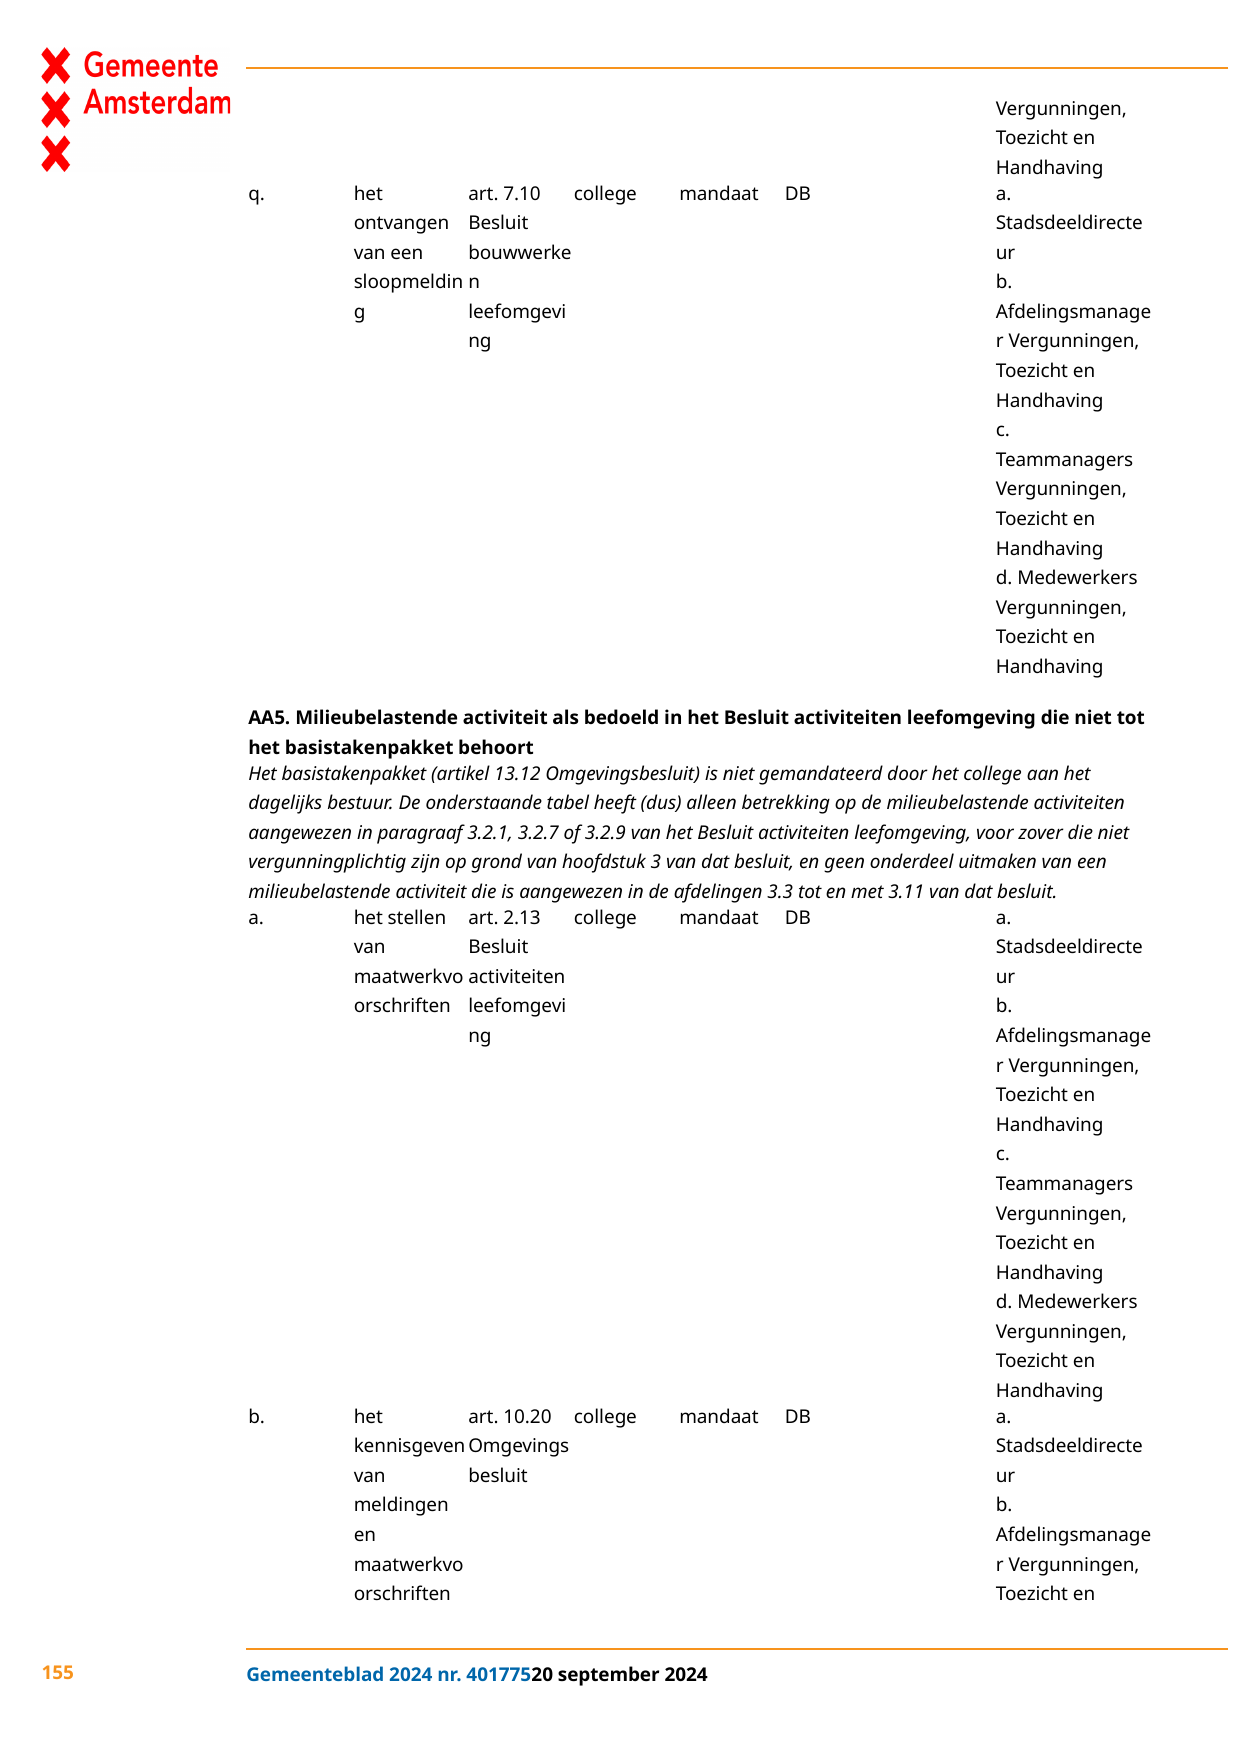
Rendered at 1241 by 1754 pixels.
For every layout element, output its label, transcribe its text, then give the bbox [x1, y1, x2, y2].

table_cell a. [248, 904, 353, 1403]
table_cell art. 10.20 Omgevingsbesluit [468, 1403, 574, 1606]
table_cell [890, 95, 996, 180]
table_cell [248, 95, 353, 180]
table_cell art. 2.13 Besluit activiteiten leefomgeving [468, 904, 574, 1403]
table_cell college [574, 180, 679, 679]
table_cell college [574, 1403, 679, 1606]
table_cell [468, 95, 574, 180]
table_cell [468, 679, 574, 704]
table_cell [785, 95, 890, 180]
table_cell a. Stadsdeeldirecteur b. Afdelingsmanager Vergunningen, Toezicht en Handhaving c. Teammanagers Vergunningen, Toezicht en Handhaving d. Medewerkers Vergunningen, Toezicht en Handhaving [996, 180, 1152, 679]
table_cell [890, 1403, 996, 1606]
table_cell [354, 95, 468, 180]
table_cell DB [785, 904, 890, 1403]
table_cell art. 7.10 Besluit bouwwerken leefomgeving [468, 180, 574, 679]
table_cell mandaat [679, 904, 784, 1403]
table_cell [996, 679, 1152, 704]
table_cell [890, 679, 996, 704]
table_cell mandaat [679, 180, 784, 679]
picture [41, 47, 231, 172]
table_cell [248, 679, 353, 704]
table_cell college [574, 904, 679, 1403]
table_cell a. Stadsdeeldirecteur b. Afdelingsmanager Vergunningen, Toezicht en [996, 1403, 1152, 1606]
table_cell [679, 679, 784, 704]
table_cell [574, 679, 679, 704]
table_cell Vergunningen, Toezicht en Handhaving [996, 95, 1152, 180]
table_cell mandaat [679, 1403, 784, 1606]
table_cell het stellen van maatwerkvoorschriften [354, 904, 468, 1403]
table_cell [890, 904, 996, 1403]
table_cell [679, 95, 784, 180]
table_cell DB [785, 180, 890, 679]
table_cell Het basistakenpakket (artikel 13.12 Omgevingsbesluit) is niet gemandateerd door het college aan het dagelijks bestuur. De onderstaande tabel heeft (dus) alleen betrekking op de milieubelastende activiteiten aangewezen in paragraaf 3.2.1, 3.2.7 of 3.2.9 van het Besluit activiteiten leefomgeving, voor zover die niet vergunningplichtig zijn op grond van hoofdstuk 3 van dat besluit, en geen onderdeel uitmaken van een milieubelastende activiteit die is aangewezen in de afdelingen 3.3 tot en met 3.11 van dat besluit. [248, 760, 1152, 904]
table_cell [785, 679, 890, 704]
table_cell AA5. Milieubelastende activiteit als bedoeld in het Besluit activiteiten leefomgeving die niet tot het basistakenpakket behoort [248, 705, 1152, 760]
table_cell a. Stadsdeeldirecteur b. Afdelingsmanager Vergunningen, Toezicht en Handhaving c. Teammanagers Vergunningen, Toezicht en Handhaving d. Medewerkers Vergunningen, Toezicht en Handhaving [996, 904, 1152, 1403]
table_cell het kennisgeven van meldingen en maatwerkvoorschriften [354, 1403, 468, 1606]
table_cell b. [248, 1403, 353, 1606]
table_cell q. [248, 180, 353, 679]
table_cell DB [785, 1403, 890, 1606]
table_cell [574, 95, 679, 180]
table_cell het ontvangen van een sloopmelding [354, 180, 468, 679]
table_cell [890, 180, 996, 679]
table_cell [354, 679, 468, 704]
